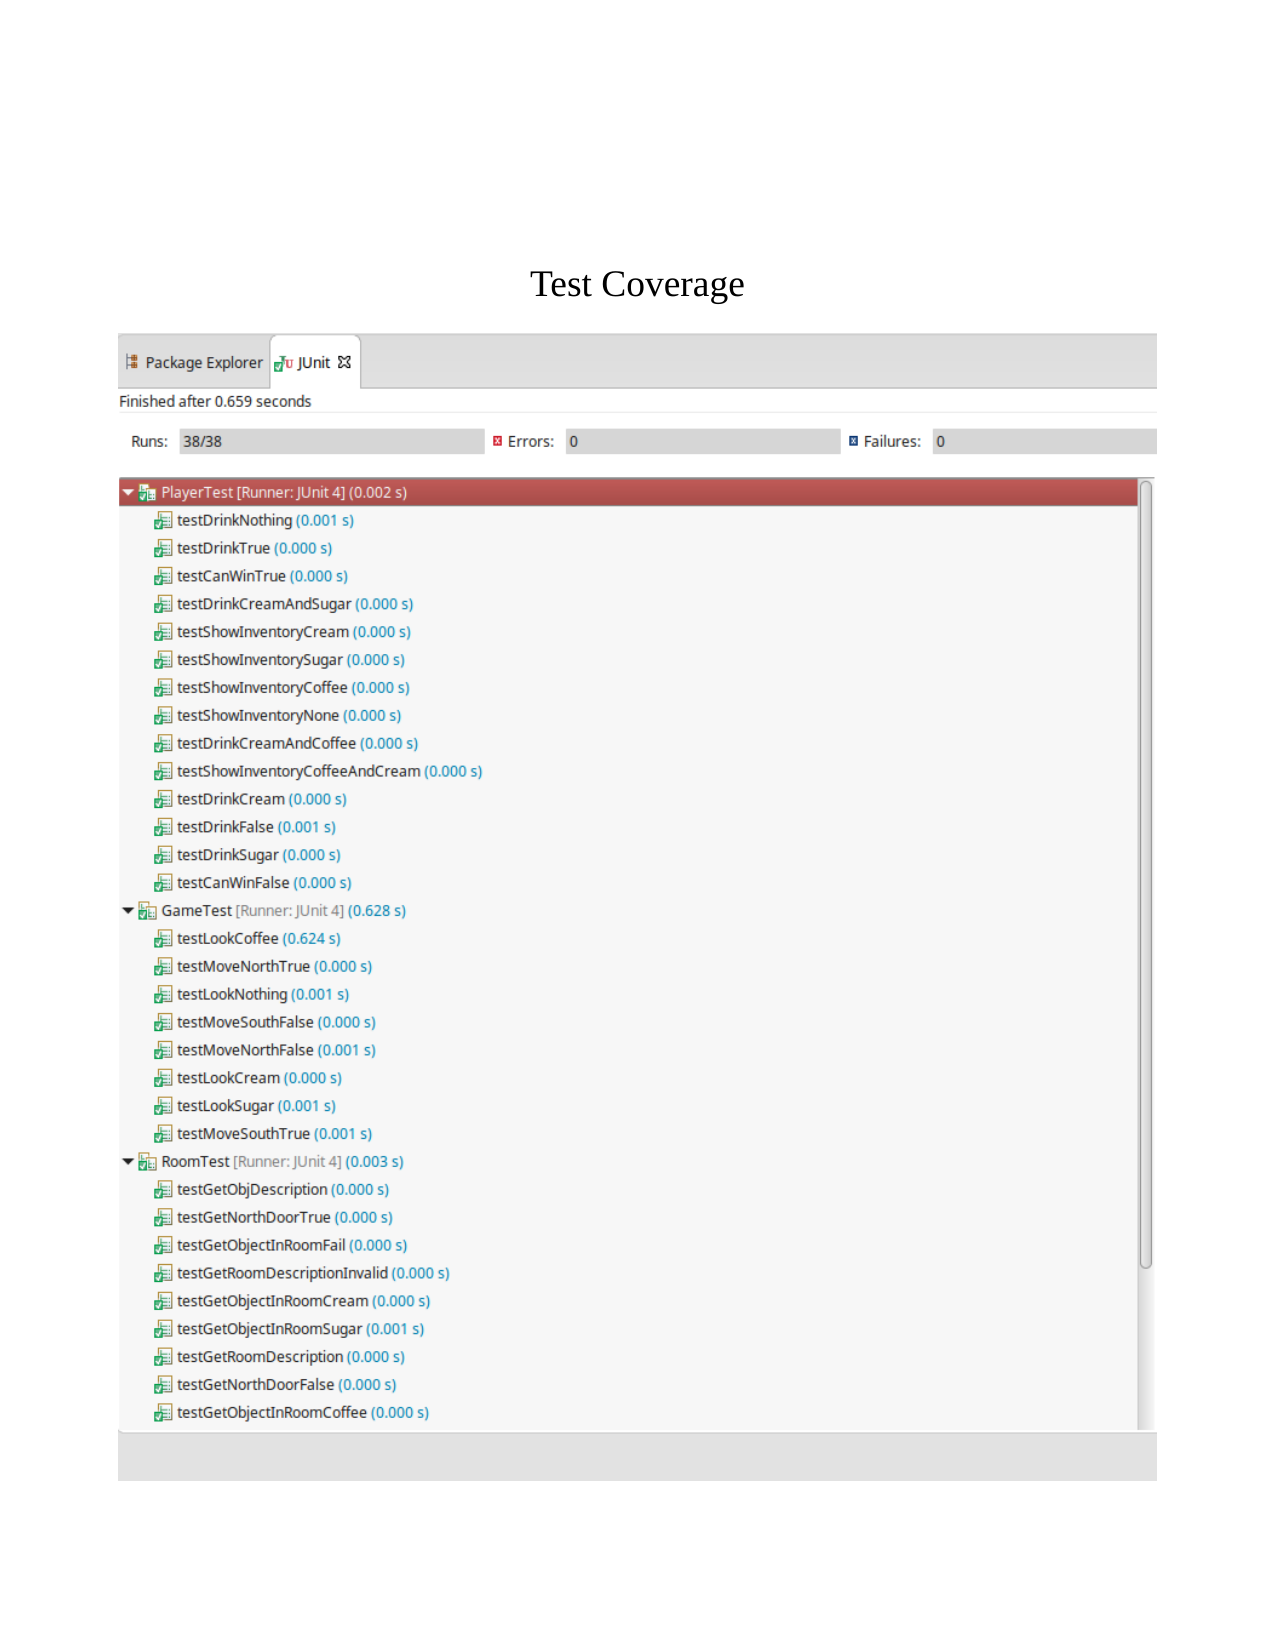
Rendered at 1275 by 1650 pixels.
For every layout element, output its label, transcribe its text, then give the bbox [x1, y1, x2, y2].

text Test Coverage [118, 262, 1157, 305]
picture [118, 333, 1157, 1481]
